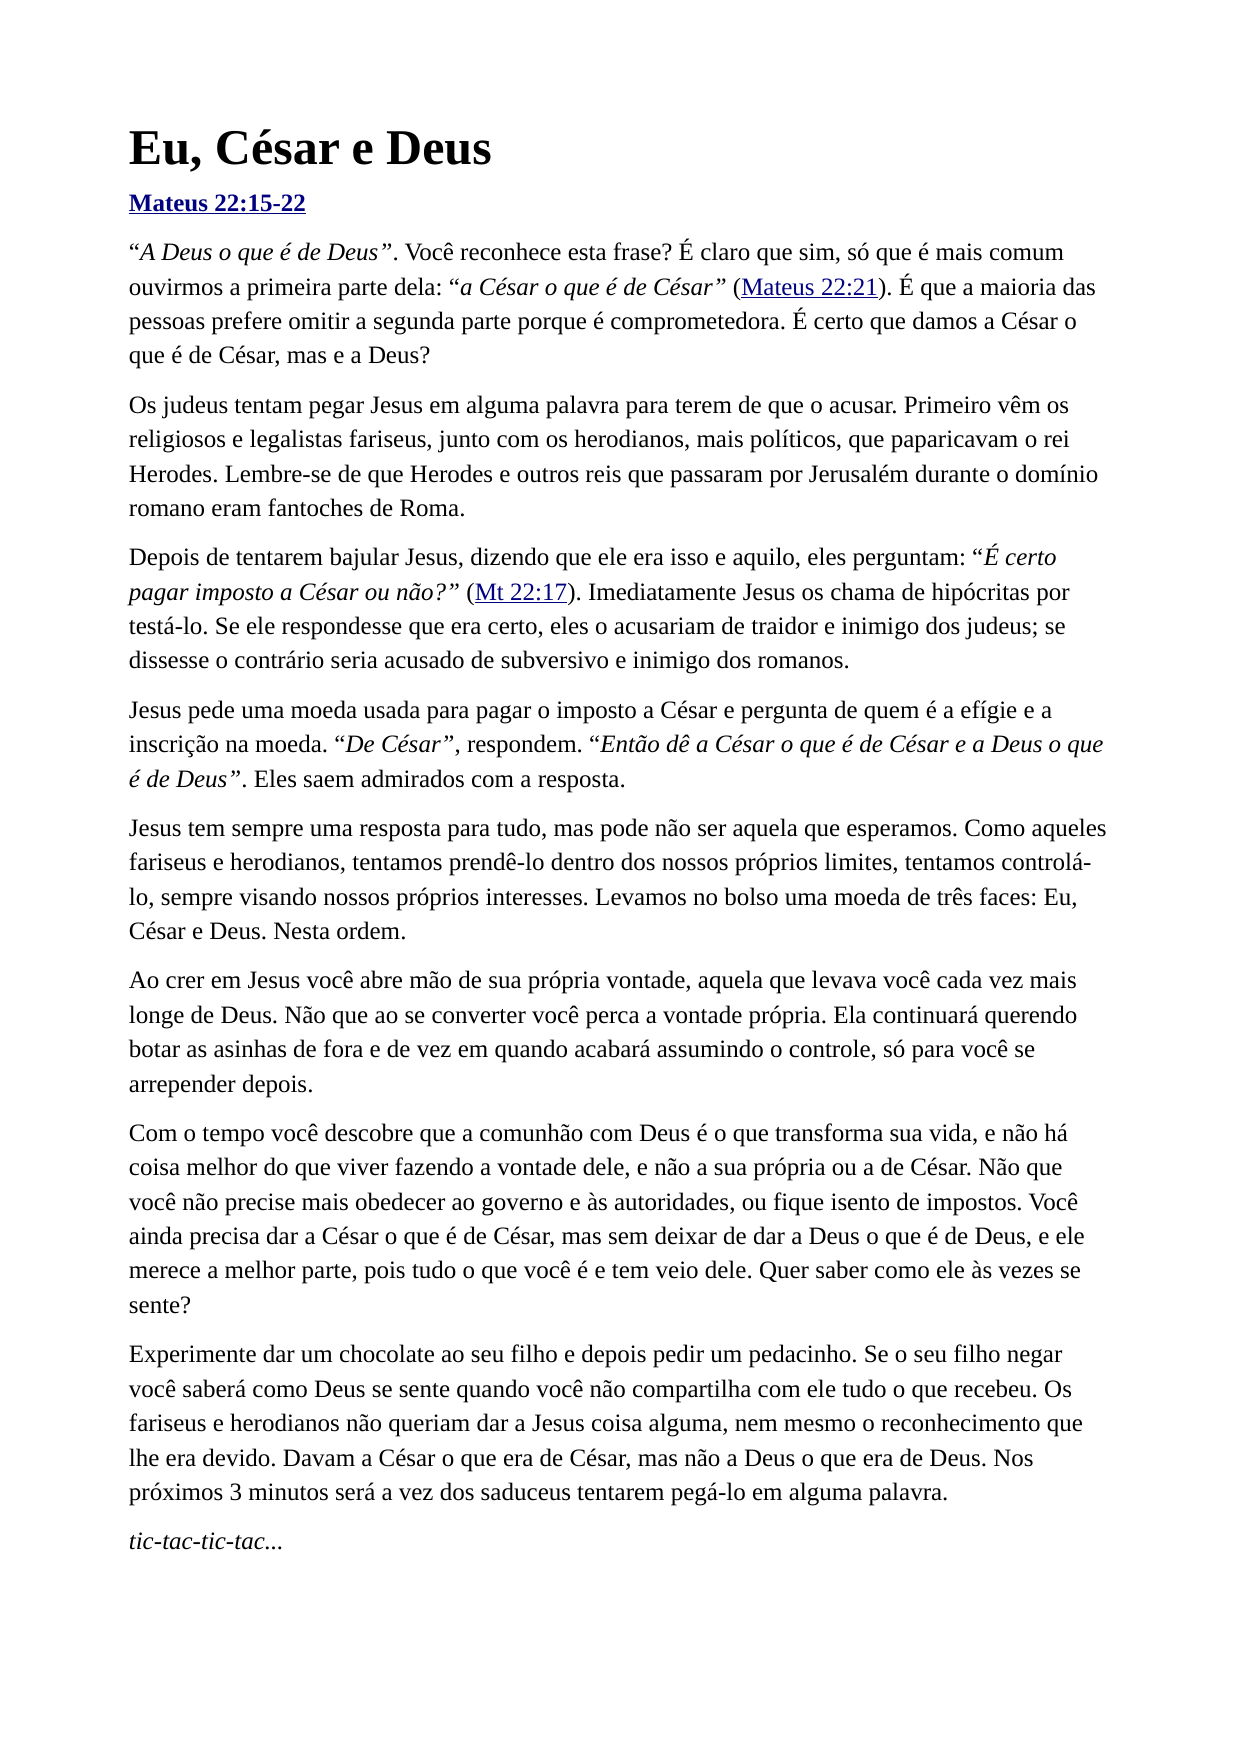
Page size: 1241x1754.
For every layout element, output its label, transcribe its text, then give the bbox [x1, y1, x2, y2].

text Depois de tentarem bajular Jesus, dizendo que ele era isso e aquilo, eles perguntam: “É certo pagar imposto a César ou não?” (Mt 22:17). Imediatamente Jesus os chama de hipócritas por testá-lo. Se ele respondesse que era certo, eles o acusariam de traidor e inimigo dos judeus; se dissesse o contrário seria acusado de subversivo e inimigo dos romanos. [129, 542, 1111, 674]
text Os judeus tentam pegar Jesus em alguma palavra para terem de que o acusar. Primeiro vêm os religiosos e legalistas fariseus, junto com os herodianos, mais políticos, que paparicavam o rei Herodes. Lembre-se de que Herodes e outros reis que passaram por Jerusalém durante o domínio romano eram fantoches de Roma. [129, 390, 1111, 522]
text Com o tempo você descobre que a comunhão com Deus é o que transforma sua vida, e não há coisa melhor do que viver fazendo a vontade dele, e não a sua própria ou a de César. Não que você não precise mais obedecer ao governo e às autoridades, ou fique isento de impostos. Você ainda precisa dar a César o que é de César, mas sem deixar de dar a Deus o que é de Deus, e ele merece a melhor parte, pois tudo o que você é e tem veio dele. Quer saber como ele às vezes se sente? [129, 1118, 1111, 1319]
subtitle Eu, César e Deus [129, 118, 1111, 176]
text Jesus tem sempre uma resposta para tudo, mas pode não ser aquela que esperamos. Como aqueles fariseus e herodianos, tentamos prendê-lo dentro dos nossos próprios limites, tentamos controlá-lo, sempre visando nossos próprios interesses. Levamos no bolso uma moeda de três faces: Eu, César e Deus. Nesta ordem. [129, 813, 1111, 945]
text Jesus pede uma moeda usada para pagar o imposto a César e pergunta de quem é a efígie e a inscrição na moeda. “De César”, respondem. “Então dê a César o que é de César e a Deus o que é de Deus”. Eles saem admirados com a resposta. [129, 695, 1111, 792]
text “A Deus o que é de Deus”. Você reconhece esta frase? É claro que sim, só que é mais comum ouvirmos a primeira parte dela: “a César o que é de César” (Mateus 22:21). É que a maioria das pessoas prefere omitir a segunda parte porque é comprometedora. É certo que damos a César o que é de César, mas e a Deus? [129, 237, 1111, 369]
text Ao crer em Jesus você abre mão de sua própria vontade, aquela que levava você cada vez mais longe de Deus. Não que ao se converter você perca a vontade própria. Ela continuará querendo botar as asinhas de fora e de vez em quando acabará assumindo o controle, só para você se arrepender depois. [129, 965, 1111, 1097]
text tic-tac-tic-tac... [129, 1526, 1111, 1555]
text Experimente dar um chocolate ao seu filho e depois pedir um pedacinho. Se o seu filho negar você saberá como Deus se sente quando você não compartilha com ele tudo o que recebeu. Os fariseus e herodianos não queriam dar a Jesus coisa alguma, nem mesmo o reconhecimento que lhe era devido. Davam a César o que era de César, mas não a Deus o que era de Deus. Nos próximos 3 minutos será a vez dos saduceus tentarem pegá-lo em alguma palavra. [129, 1339, 1111, 1506]
text Mateus 22:15-22 [129, 188, 1111, 217]
